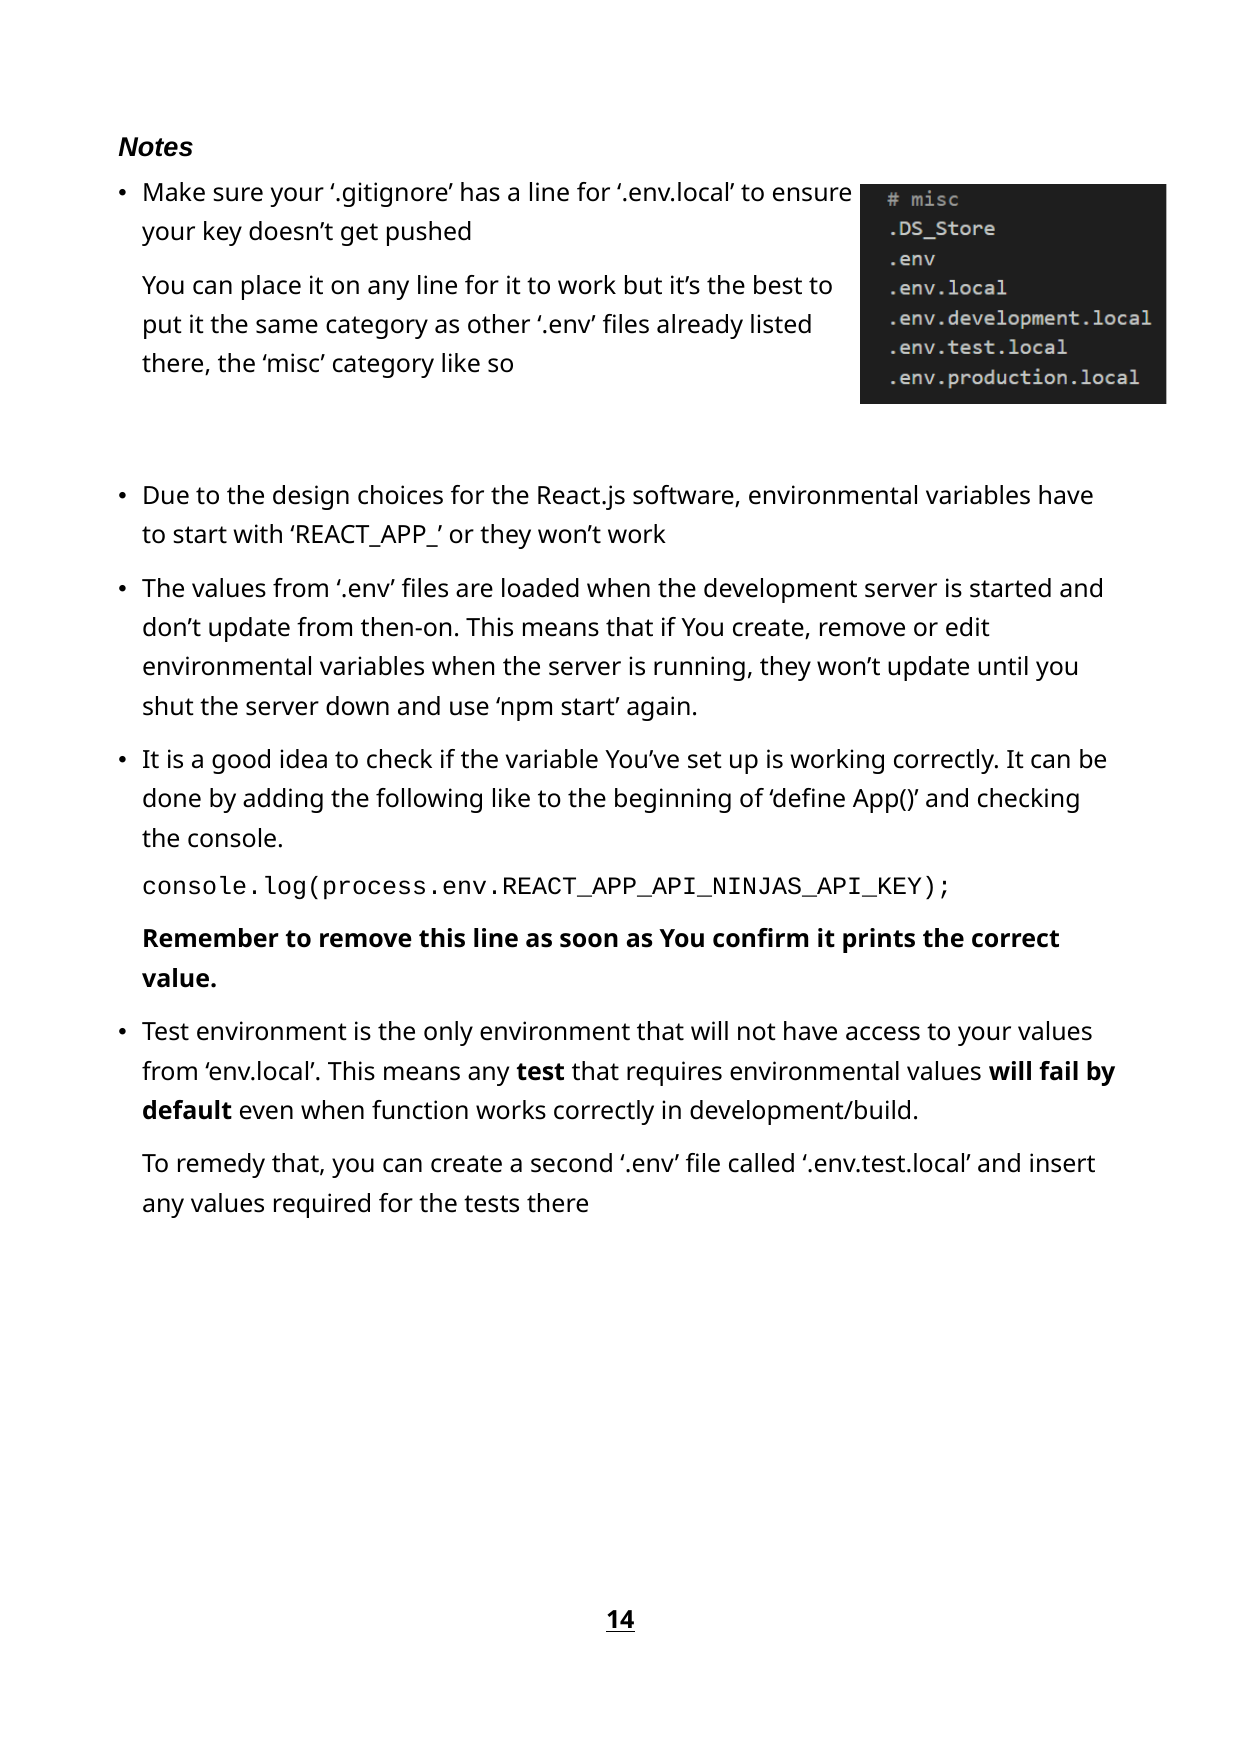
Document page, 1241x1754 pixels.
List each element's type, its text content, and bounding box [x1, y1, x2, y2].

list To remedy that, you can create a second ‘.env’ file called ‘.env.test.local’ and insert any values required for the tests there [118, 1146, 1122, 1219]
list It is a good idea to check if the variable You’ve set up is working correctly. It can be done by adding the following like to the beginning of ‘define App()’ and checking the console. [118, 742, 1122, 854]
list Test environment is the only environment that will not have access to your values from ‘env.local’. This means any test that requires environmental values will fail by default even when function works correctly in development/build. [118, 1014, 1122, 1126]
list You can place it on any line for it to work but it’s the best to put it the same category as other ‘.env’ files already listed there, the ‘misc’ category like so [118, 404, 1122, 458]
picture [860, 184, 1167, 404]
list The values from ‘.env’ files are loaded when the development server is started and don’t update from then-on. This means that if You create, remove or edit environmental variables when the server is running, they won’t update until you shut the server down and use ‘npm start’ again. [118, 571, 1122, 722]
list console.log(process.env.REACT_APP_API_NINJAS_API_KEY); [118, 874, 1122, 902]
list Due to the design choices for the React.js software, environmental variables have to start with ‘REACT_APP_’ or they won’t work [118, 478, 1122, 551]
list Make sure your ‘.gitignore’ has a line for ‘.env.local’ to ensure your key doesn’t get pushed [118, 174, 1122, 248]
subtitle Notes [118, 131, 1122, 162]
list Remember to remove this line as soon as You confirm it prints the correct value. [118, 921, 1122, 994]
